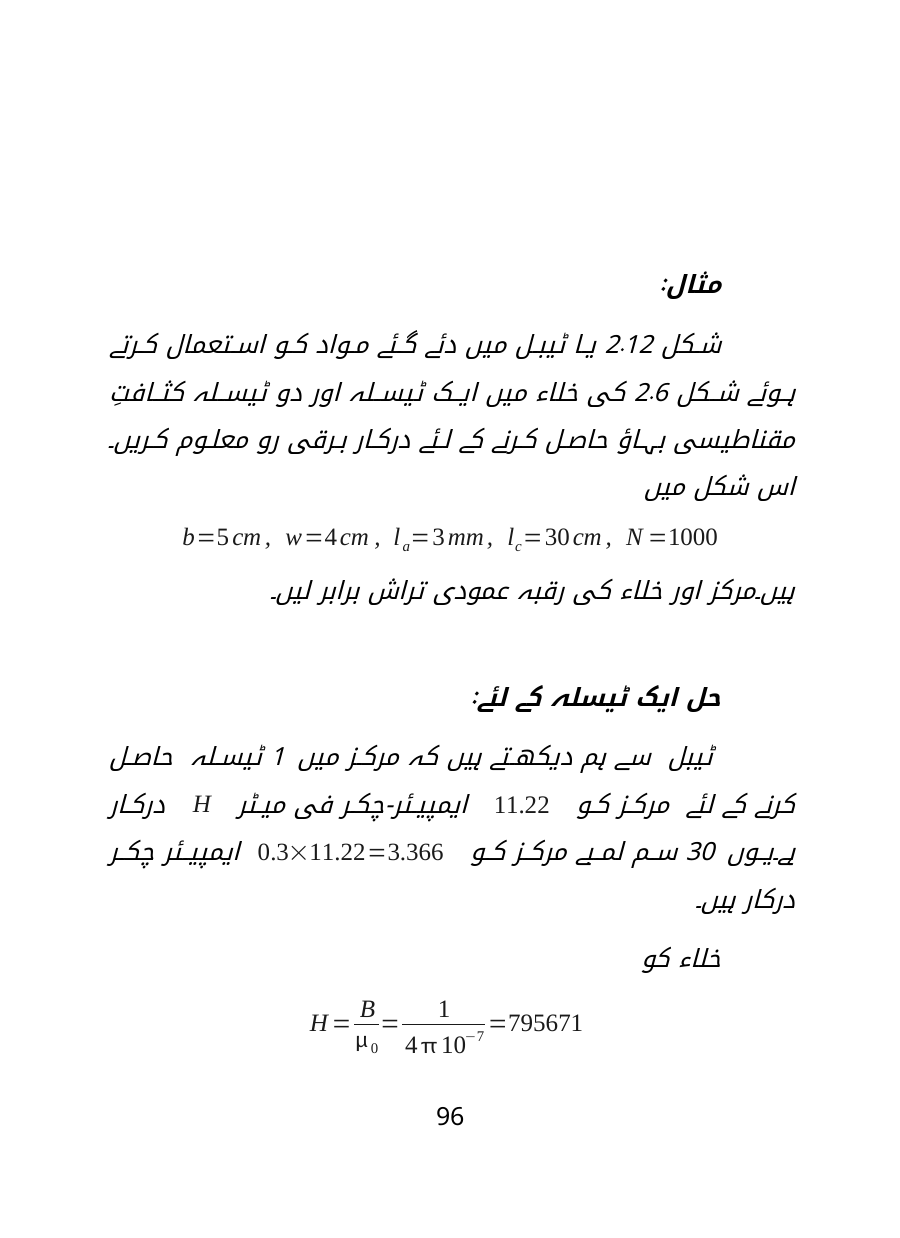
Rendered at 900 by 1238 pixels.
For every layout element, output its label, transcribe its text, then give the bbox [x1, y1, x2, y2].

text حل ایک ٹیسلہ کے لئے: [105, 674, 795, 721]
text خلاء کو [105, 936, 795, 983]
text ہیں۔مرکز اور خلاء کی رقبہ عمودی تراش برابر لیں۔ [105, 567, 795, 615]
text شکل 2.12 یا ٹیبل میں دئے گئے مواد کو استعمال کرتے ہوئے شکل 2.6 کی خلاء میں ایک ٹیسلہ اور دو ٹیسلہ کثافتِ مقناطیسی بہاؤ حاصل کرنے کے لئے درکار برقی رو معلوم کریں۔اس شکل میں [105, 322, 795, 511]
text ٹیبل سے ہم دیکھتے ہیں کہ مرکز میں 1 ٹیسلہ حاصل کرنے کے لئے مرکز کو ایمپیئر-چکر فی میٹر درکار ہے۔یوں 30 سم لمبے مرکز کو ایمپیئر چکر درکار ہیں۔ [105, 734, 795, 923]
text مثال: [105, 262, 795, 309]
